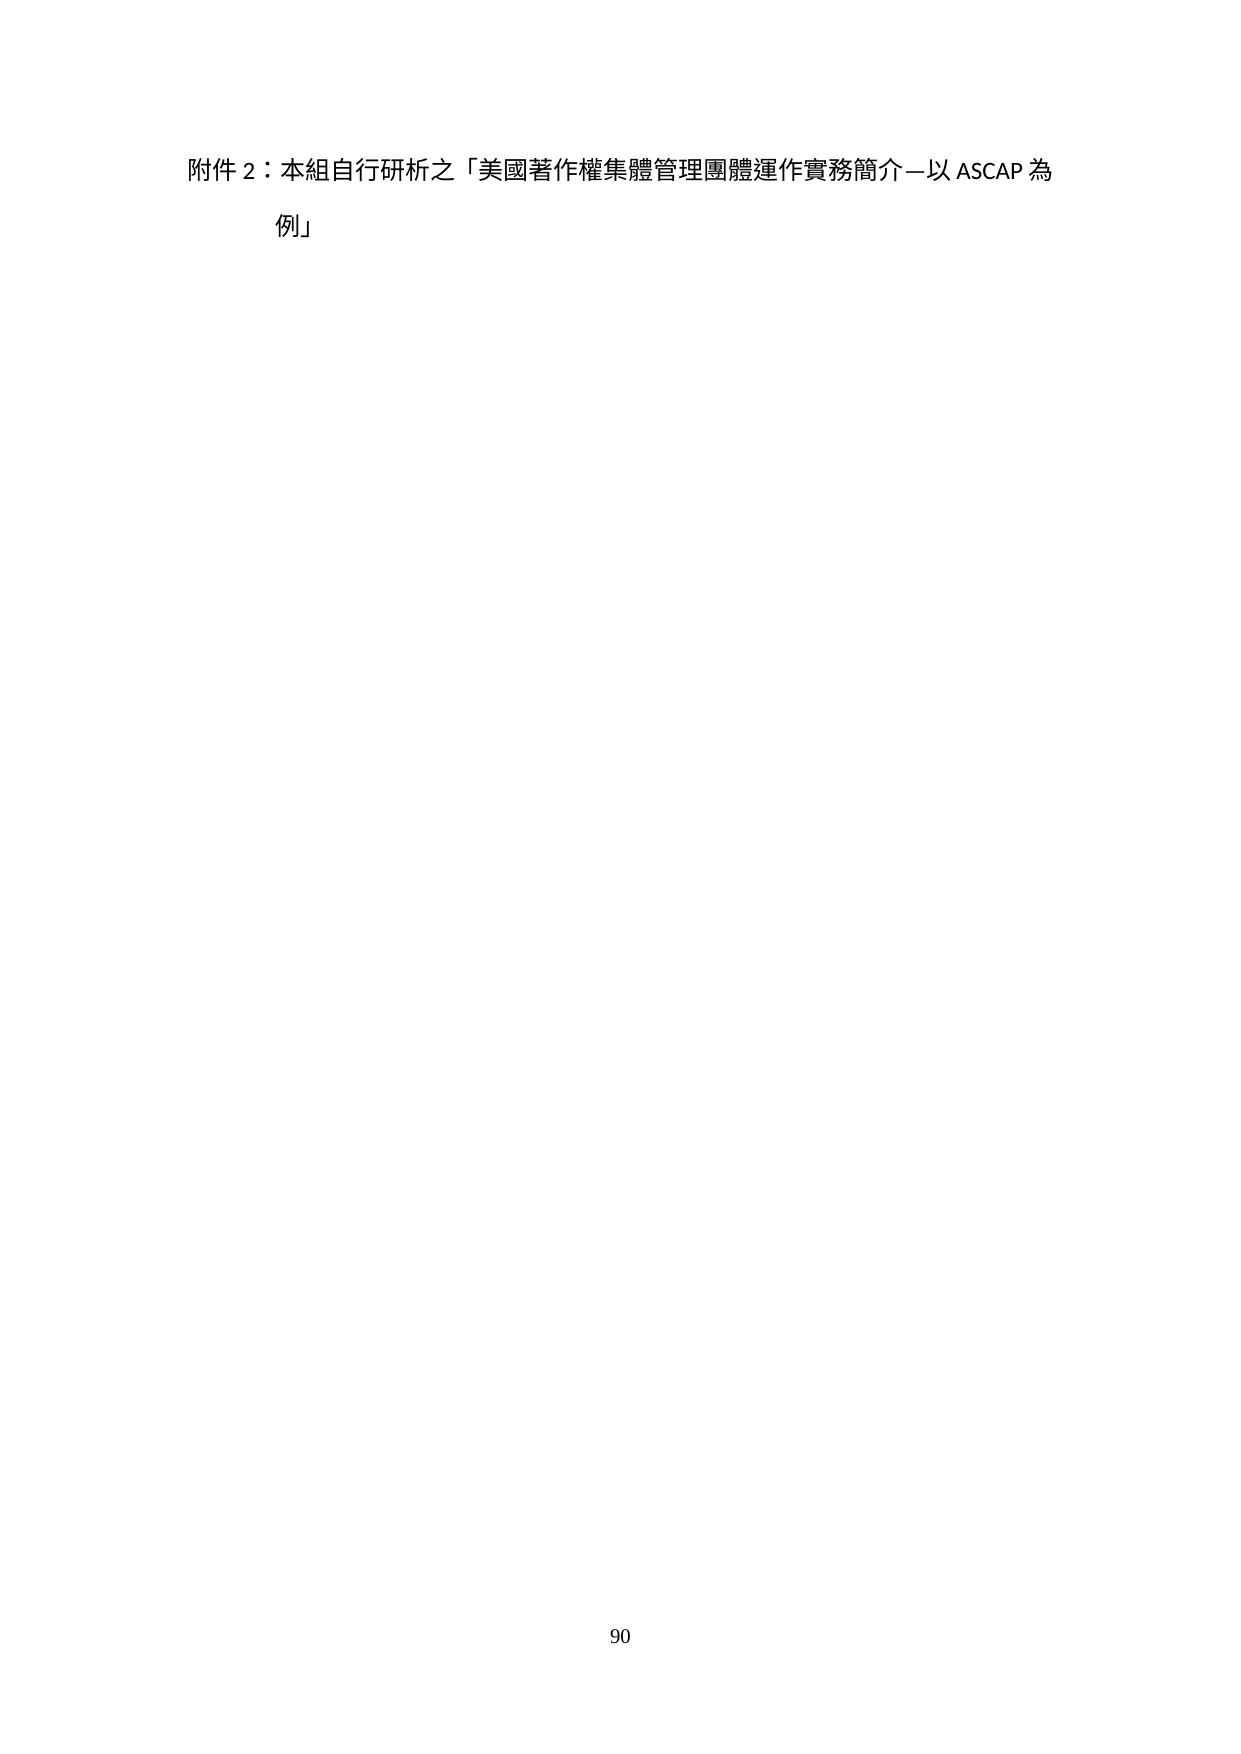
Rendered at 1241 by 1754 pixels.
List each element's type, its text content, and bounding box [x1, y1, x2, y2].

text 附件2：本組自行研析之「美國著作權集體管理團體運作實務簡介—以ASCAP為例」 [187, 150, 1053, 244]
